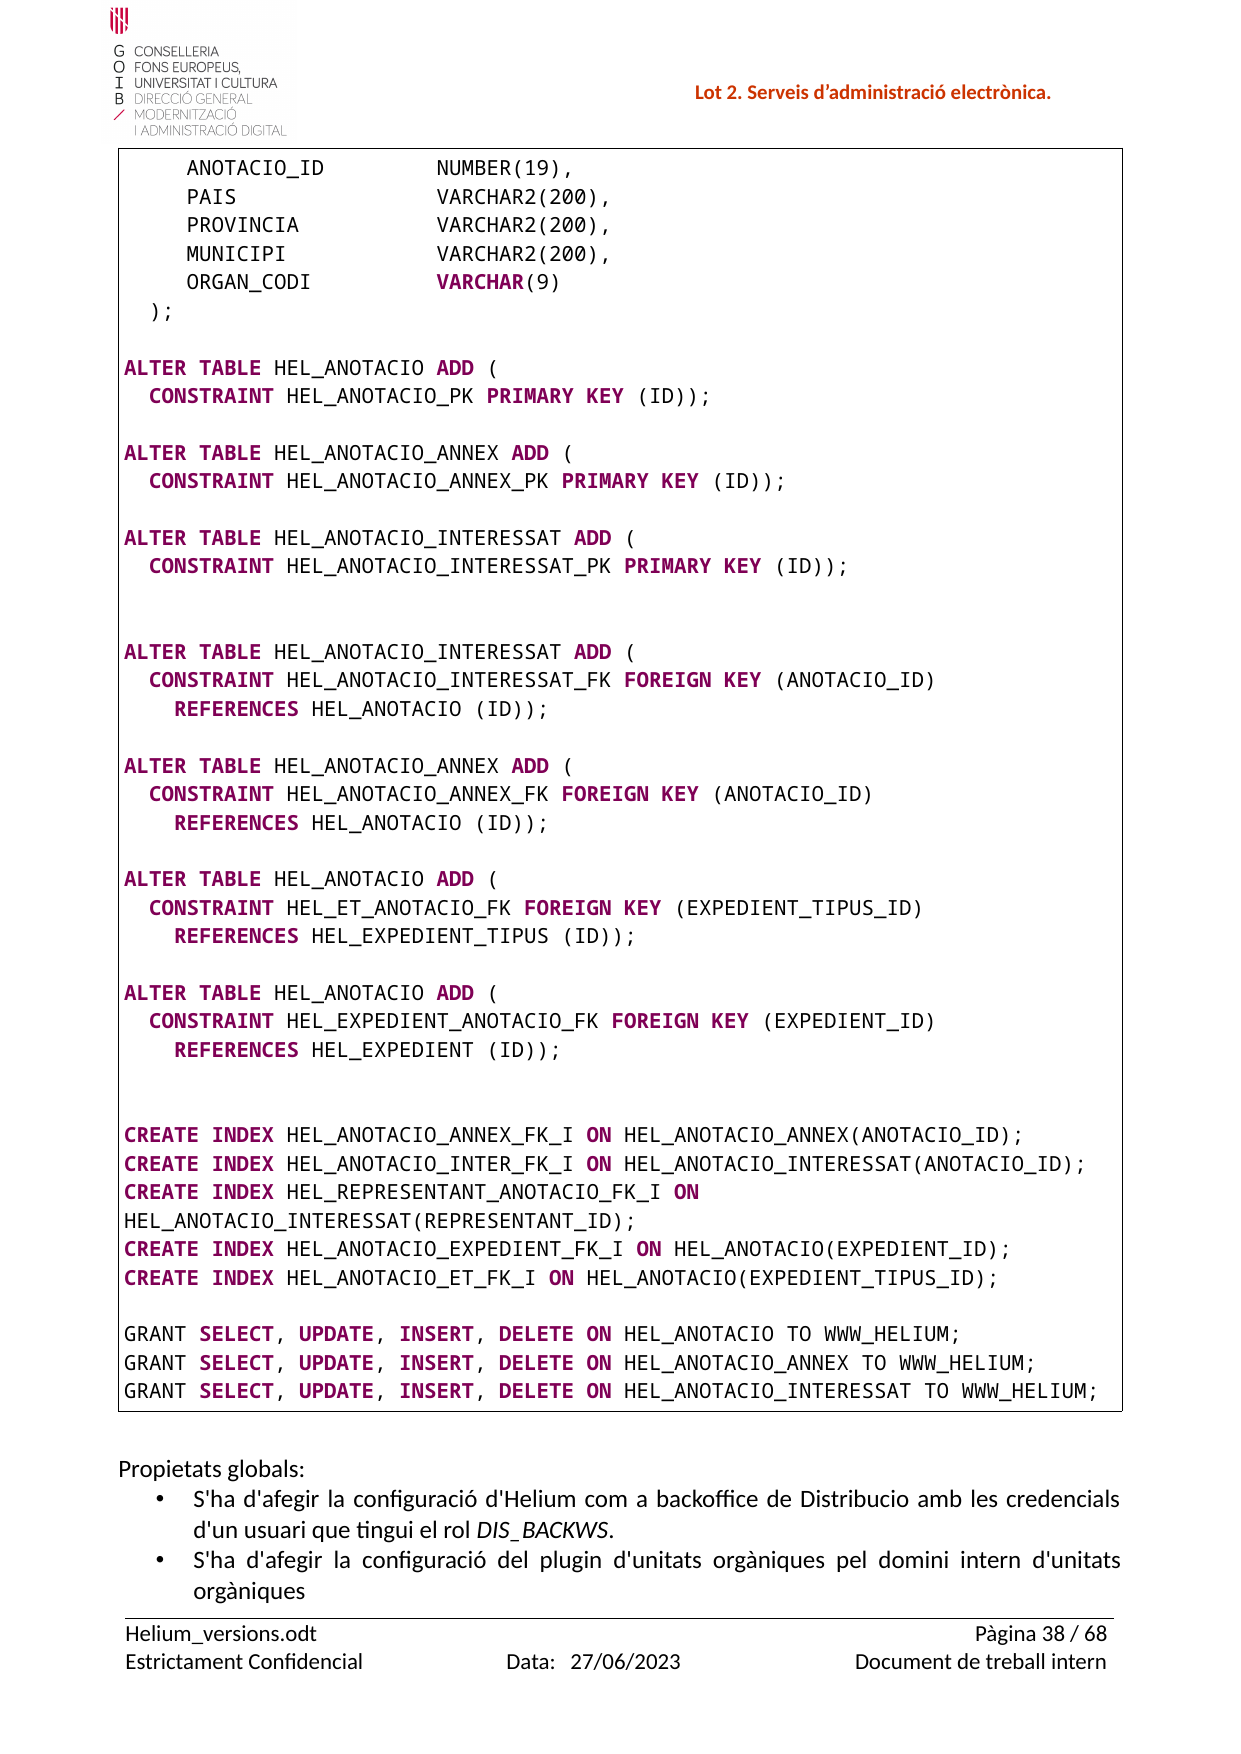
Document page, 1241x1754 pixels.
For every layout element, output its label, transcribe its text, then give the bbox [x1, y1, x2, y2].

list S'ha d'afegir la configuració del plugin d'unitats orgàniques pel domini intern d'unitats orgàniques [156, 1544, 1122, 1606]
text Propietats globals: [118, 1453, 1122, 1483]
list S'ha d'afegir la configuració d'Helium com a backoffice de Distribucio amb les credencials d'un usuari que tingui el rol DIS_BACKWS. [156, 1483, 1122, 1544]
picture [100, 0, 297, 144]
table_header ANOTACIO_ID NUMBER(19), PAIS VARCHAR2(200), PROVINCIA VARCHAR2(200), MUNICIPI VARCHAR2(200), ORGAN_CODI VARCHAR(9) ); ALTER TABLE HEL_ANOTACIO ADD ( CONSTRAINT HEL_ANOTACIO_PK PRIMARY KEY (ID)); ALTER TABLE HEL_ANOTACIO_ANNEX ADD ( CONSTRAINT HEL_ANOTACIO_ANNEX_PK PRIMARY KEY (ID)); ALTER TABLE HEL_ANOTACIO_INTERESSAT ADD ( CONSTRAINT HEL_ANOTACIO_INTERESSAT_PK PRIMARY KEY (ID)); ALTER TABLE HEL_ANOTACIO_INTERESSAT ADD ( CONSTRAINT HEL_ANOTACIO_INTERESSAT_FK FOREIGN KEY (ANOTACIO_ID) REFERENCES HEL_ANOTACIO (ID)); ALTER TABLE HEL_ANOTACIO_ANNEX ADD ( CONSTRAINT HEL_ANOTACIO_ANNEX_FK FOREIGN KEY (ANOTACIO_ID) REFERENCES HEL_ANOTACIO (ID)); ALTER TABLE HEL_ANOTACIO ADD ( CONSTRAINT HEL_ET_ANOTACIO_FK FOREIGN KEY (EXPEDIENT_TIPUS_ID) REFERENCES HEL_EXPEDIENT_TIPUS (ID)); ALTER TABLE HEL_ANOTACIO ADD ( CONSTRAINT HEL_EXPEDIENT_ANOTACIO_FK FOREIGN KEY (EXPEDIENT_ID) REFERENCES HEL_EXPEDIENT (ID)); CREATE INDEX HEL_ANOTACIO_ANNEX_FK_I ON HEL_ANOTACIO_ANNEX(ANOTACIO_ID); CREATE INDEX HEL_ANOTACIO_INTER_FK_I ON HEL_ANOTACIO_INTERESSAT(ANOTACIO_ID); CREATE INDEX HEL_REPRESENTANT_ANOTACIO_FK_I ON HEL_ANOTACIO_INTERESSAT(REPRESENTANT_ID); CREATE INDEX HEL_ANOTACIO_EXPEDIENT_FK_I ON HEL_ANOTACIO(EXPEDIENT_ID); CREATE INDEX HEL_ANOTACIO_ET_FK_I ON HEL_ANOTACIO(EXPEDIENT_TIPUS_ID); GRANT SELECT, UPDATE, INSERT, DELETE ON HEL_ANOTACIO TO WWW_HELIUM; GRANT SELECT, UPDATE, INSERT, DELETE ON HEL_ANOTACIO_ANNEX TO WWW_HELIUM; GRANT SELECT, UPDATE, INSERT, DELETE ON HEL_ANOTACIO_INTERESSAT TO WWW_HELIUM; [119, 149, 1122, 1411]
